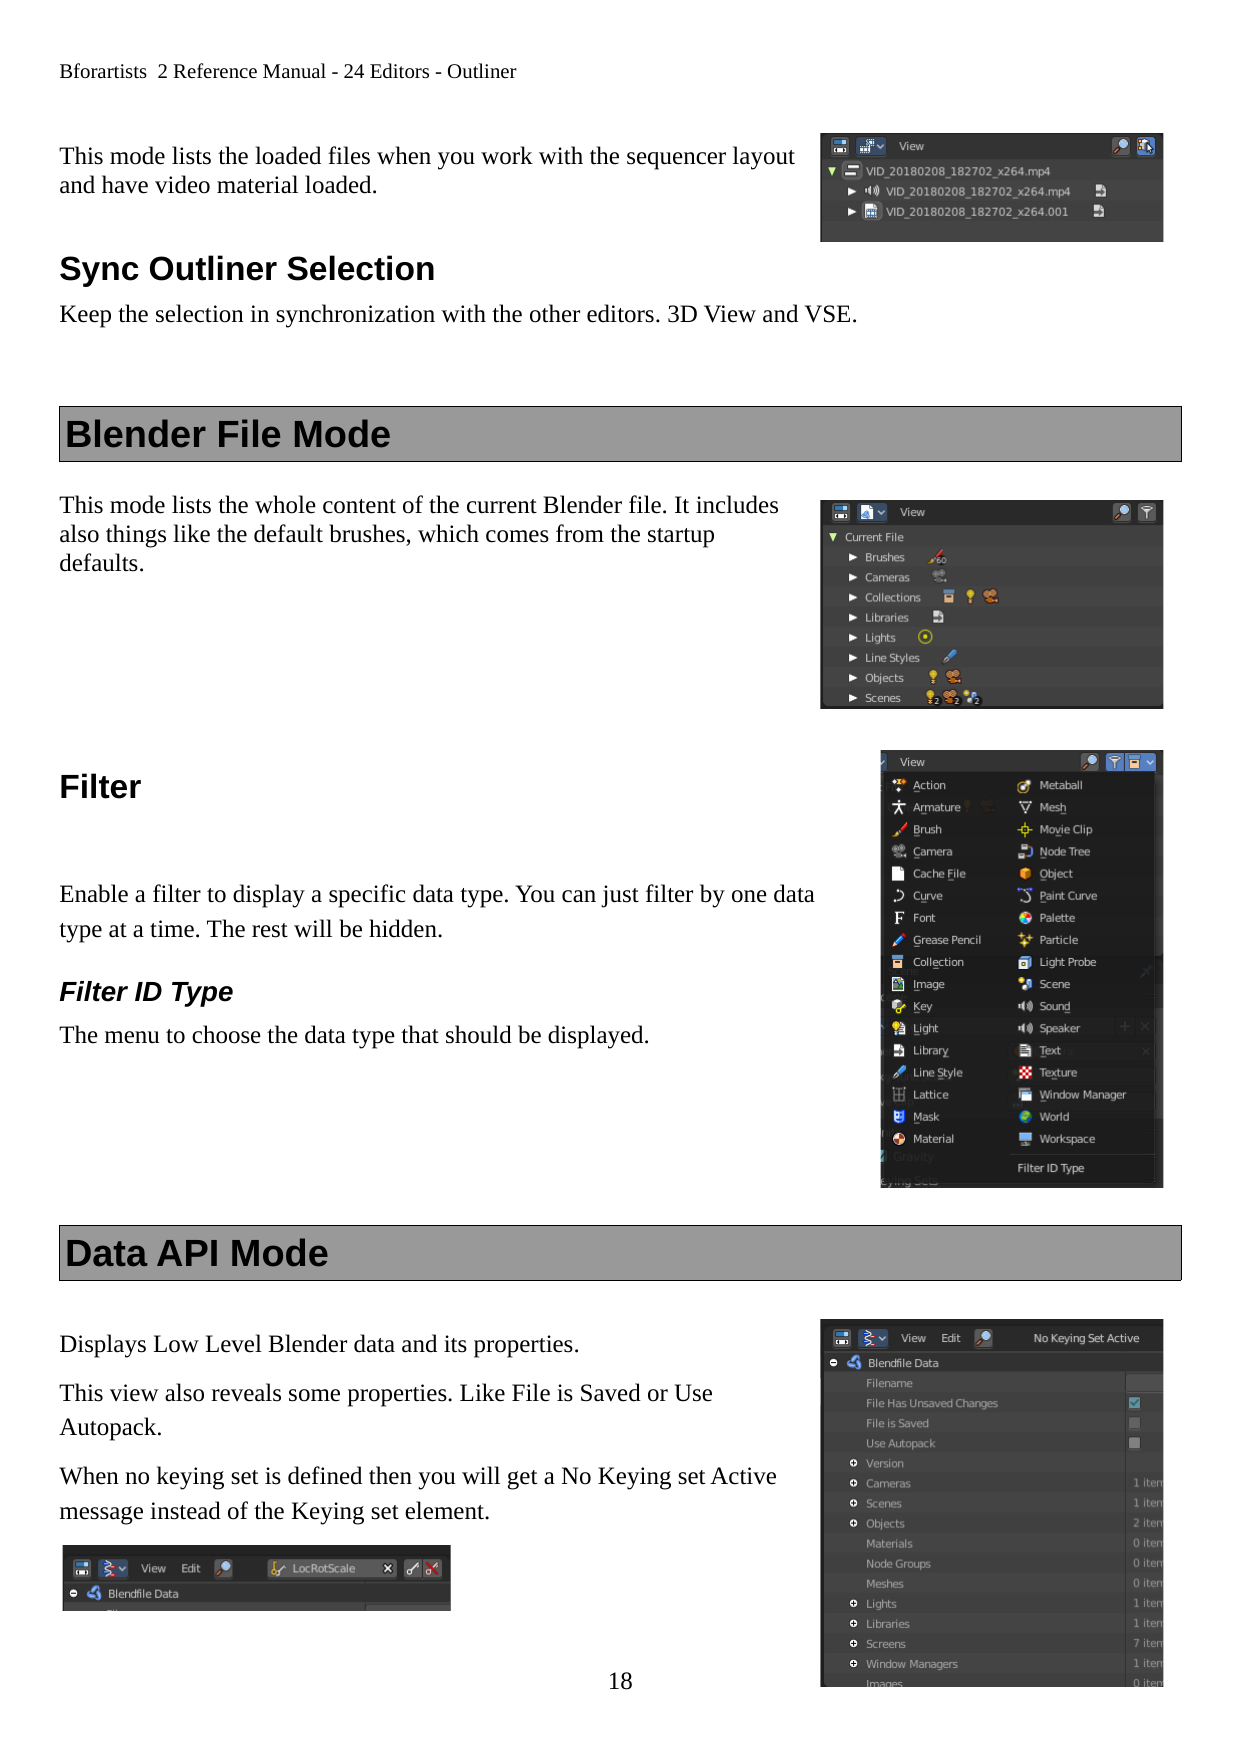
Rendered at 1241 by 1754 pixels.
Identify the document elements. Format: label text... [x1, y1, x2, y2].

picture [880, 750, 1164, 1188]
text The menu to choose the data type that should be displayed. [59, 1020, 880, 1048]
subtitle Sync Outliner Selection [59, 248, 1181, 287]
table_header Blender File Mode [60, 407, 1181, 461]
subtitle [1164, 767, 1181, 806]
picture [820, 1319, 1164, 1687]
text This view also reveals some properties. Like File is Saved or Use Autopack. [59, 1378, 820, 1441]
text Displays Low Level Blender data and its properties. [59, 1329, 820, 1358]
table_header Data API Mode [60, 1226, 1181, 1280]
text Enable a filter to display a specific data type. You can just filter by one data type at a time. The rest will be hidden. [59, 879, 880, 943]
text This mode lists the loaded files when you work with the sequencer layout and have video material loaded. [59, 141, 820, 199]
text When no keying set is defined then you will get a No Keying set Active message instead of the Keying set element. [59, 1461, 820, 1525]
subtitle Filter [59, 767, 880, 806]
picture [62, 1545, 451, 1611]
subtitle [1164, 975, 1181, 1007]
text This mode lists the whole content of the current Blender file. It includes also things like the default brushes, which comes from the startup defaults. [59, 490, 1181, 576]
text Keep the selection in synchronization with the other editors. 3D View and VSE. [59, 299, 1181, 328]
picture [820, 500, 1164, 709]
subtitle Filter ID Type [59, 975, 880, 1007]
picture [820, 133, 1164, 242]
